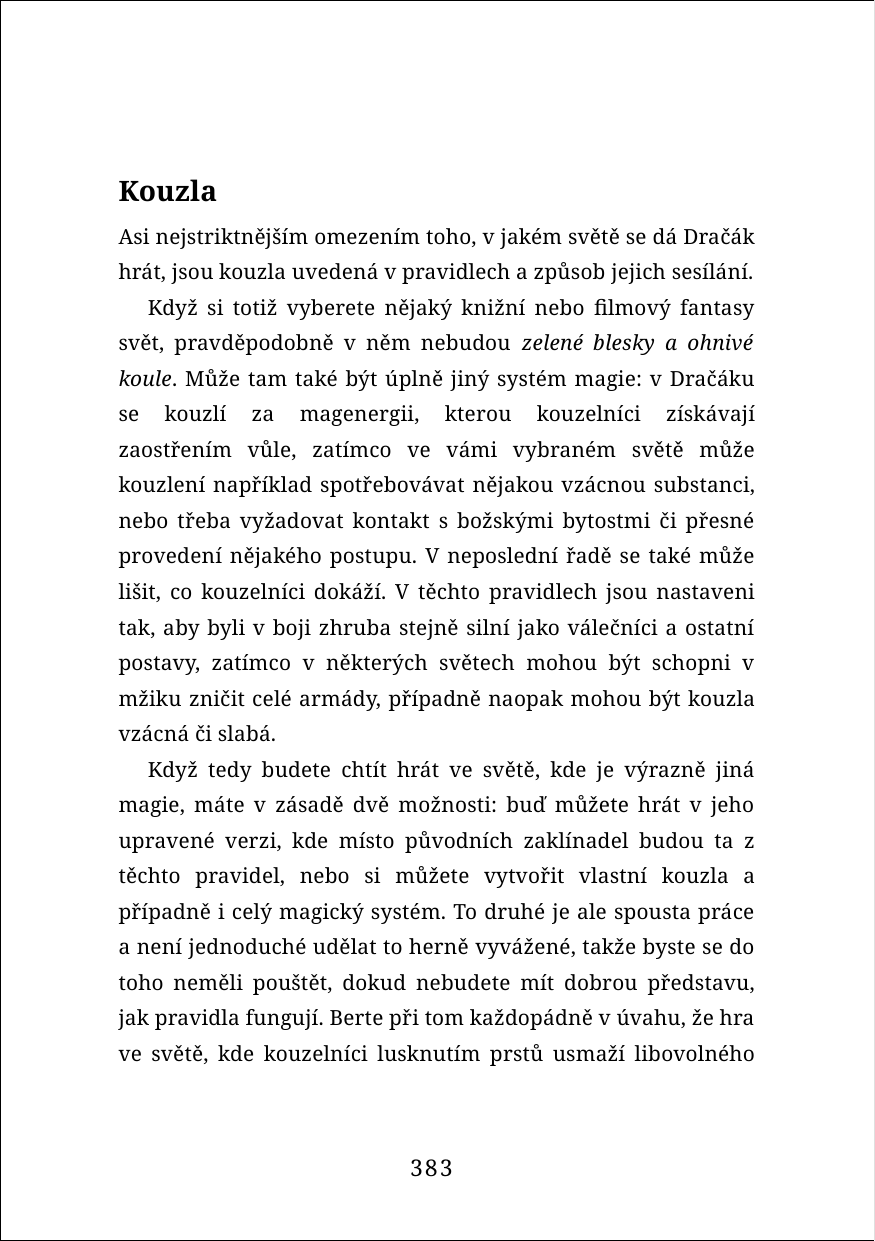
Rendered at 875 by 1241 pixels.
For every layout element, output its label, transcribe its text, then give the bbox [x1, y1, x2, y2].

subtitle Kouzla [118, 172, 756, 210]
text Asi nejstriktnějším omezením toho, v jakém světě se dá Dračák hrát, jsou kouzla uvedená v pravidlech a způsob jejich sesílání. Když si totiž vyberete nějaký knižní nebo filmový fantasy svět, pravděpodobně v něm nebudou zelené blesky a ohnivé koule. Může tam také být úplně jiný systém magie: v Dračáku se kouzlí za magenergii, kterou kouzelníci získávají zaostřením vůle, zatímco ve vámi vybraném světě může kouzlení například spotřebovávat nějakou vzácnou substanci, nebo třeba vyžadovat kontakt s božskými bytostmi či přesné provedení nějakého postupu. V neposlední řadě se také může lišit, co kouzelníci dokáží. V těchto pravidlech jsou nastaveni tak, aby byli v boji zhruba stejně silní jako válečníci a ostatní postavy, zatímco v některých světech mohou být schopni v mžiku zničit celé armády, případně naopak mohou být kouzla vzácná či slabá. Když tedy budete chtít hrát ve světě, kde je výrazně jiná magie, máte v zásadě dvě možnosti: buď můžete hrát v jeho upravené verzi, kde místo původních zaklínadel budou ta z těchto pravidel, nebo si můžete vytvořit vlastní kouzla a případně i celý magický systém. To druhé je ale spousta práce a není jednoduché udělat to herně vyvážené, takže byste se do toho neměli pouštět, dokud nebudete mít dobrou představu, jak pravidla fungují. Berte při tom každopádně v úvahu, že hra ve světě, kde kouzelníci lusknutím prstů usmaží libovolného [118, 222, 756, 1067]
